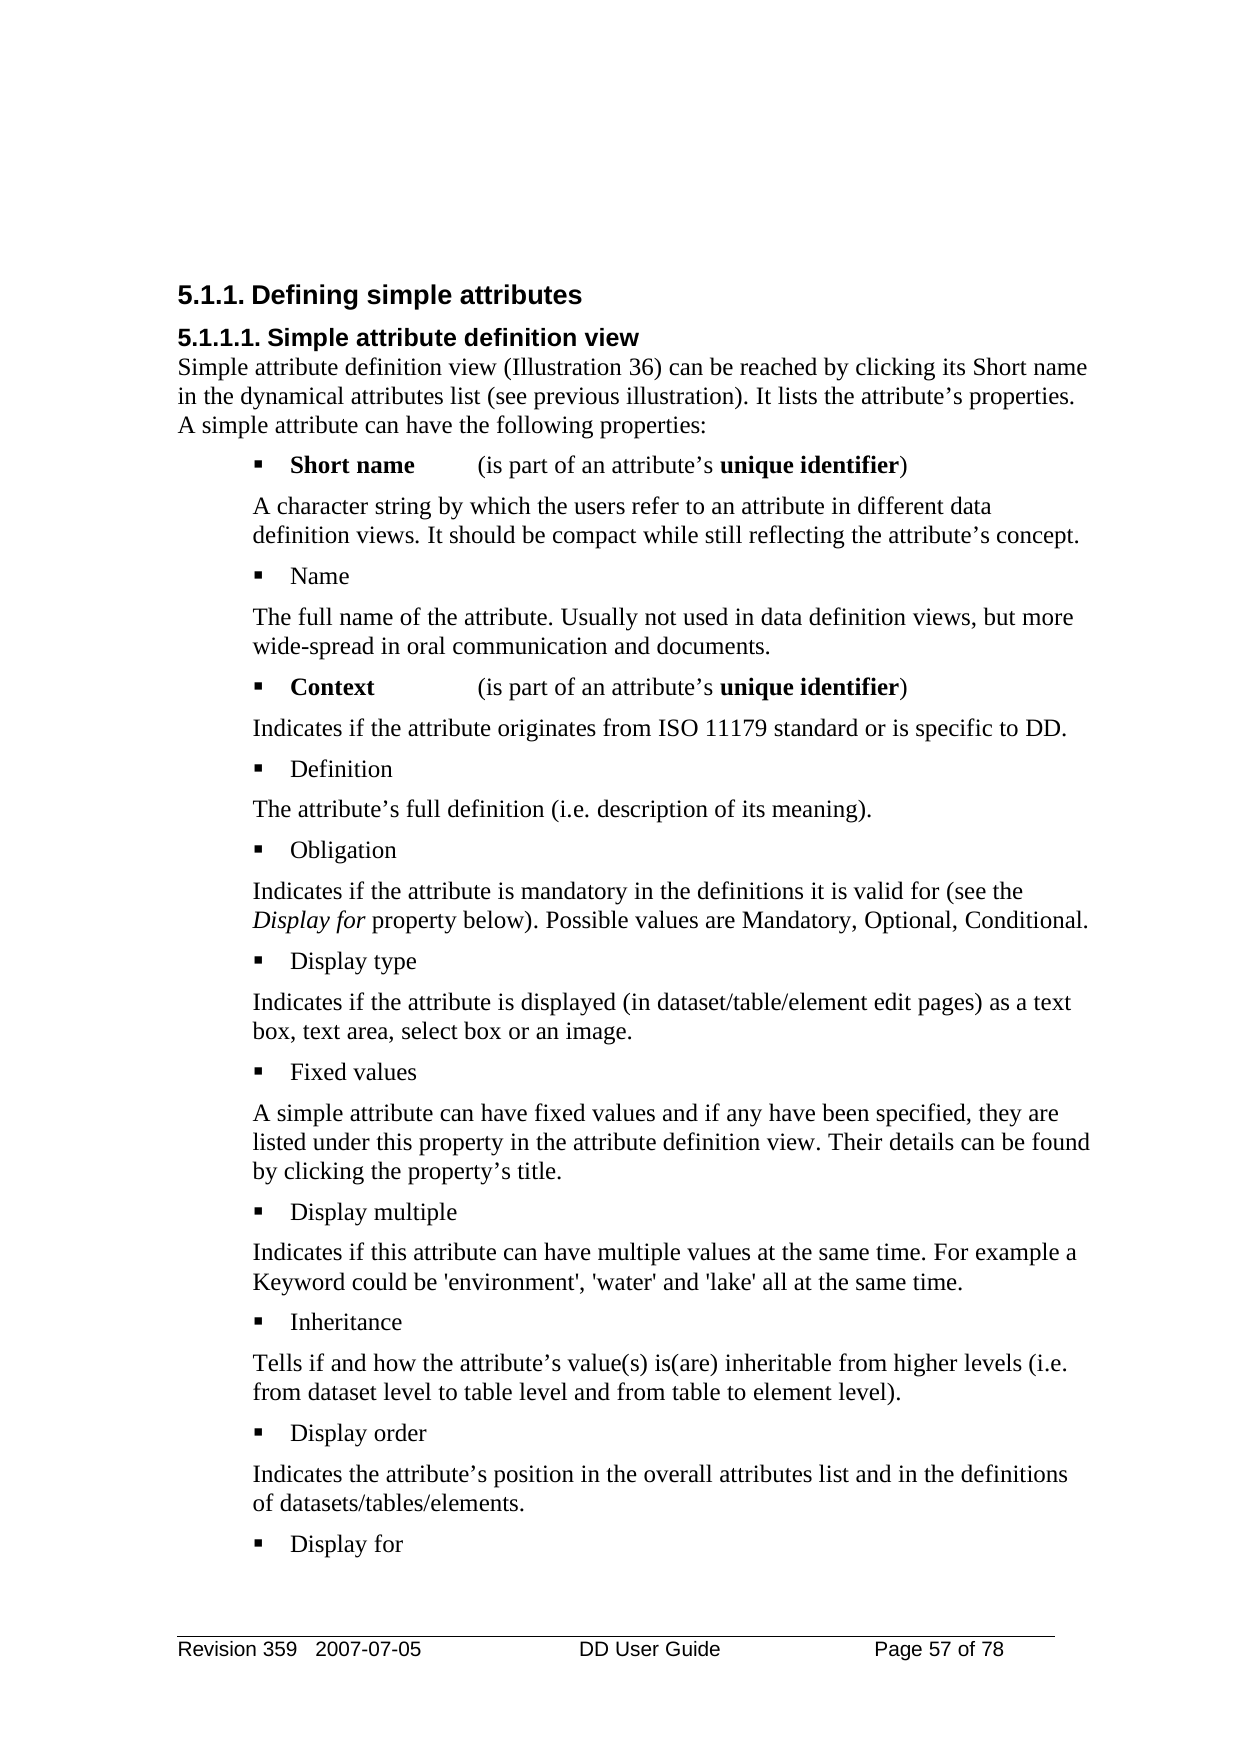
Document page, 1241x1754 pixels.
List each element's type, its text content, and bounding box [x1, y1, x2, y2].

list Display order [252, 1418, 1092, 1447]
list Obligation [252, 835, 1092, 864]
subtitle Defining simple attributes [177, 279, 1092, 310]
list Display multiple [252, 1196, 1092, 1226]
text A simple attribute can have fixed values and if any have been specified, they are listed under this property in the attribute definition view. Their details can be found by clicking the property’s title. [252, 1097, 1092, 1185]
text Indicates if the attribute is displayed (in dataset/table/element edit pages) as a text box, text area, select box or an image. [252, 987, 1092, 1045]
list Definition [252, 753, 1092, 783]
text Indicates if the attribute is mandatory in the definitions it is valid for (see the Display for property below). Possible values are Mandatory, Optional, Conditional. [252, 876, 1092, 934]
text Simple attribute definition view (Illustration 36) can be reached by clicking its Short name in the dynamical attributes list (see previous illustration). It lists the attribute’s properties. A simple attribute can have the following properties: [177, 351, 1092, 439]
text Tells if and how the attribute’s value(s) is(are) inheritable from higher levels (i.e. from dataset level to table level and from table to element level). [252, 1348, 1092, 1406]
text The attribute’s full definition (i.e. description of its meaning). [252, 794, 1092, 823]
text Indicates if the attribute originates from ISO 11179 standard or is specific to DD. [252, 713, 1092, 742]
text The full name of the attribute. Usually not used in data definition views, but more wide-spread in oral communication and documents. [252, 602, 1092, 660]
list Display type [252, 946, 1092, 975]
list Fixed values [252, 1057, 1092, 1086]
subtitle Simple attribute definition view [177, 322, 1092, 351]
text Indicates if this attribute can have multiple values at the same time. For example a Keyword could be 'environment', 'water' and 'lake' all at the same time. [252, 1237, 1092, 1295]
list Context (is part of an attribute’s unique identifier) [252, 672, 1092, 701]
list Inheritance [252, 1307, 1092, 1336]
list Display for [252, 1529, 1092, 1558]
text Indicates the attribute’s position in the overall attributes list and in the definitions of datasets/tables/elements. [252, 1459, 1092, 1517]
list Short name (is part of an attribute’s unique identifier) [252, 450, 1092, 479]
text A character string by which the users refer to an attribute in different data definition views. It should be compact while still reflecting the attribute’s concept. [252, 491, 1092, 549]
list Name [252, 561, 1092, 590]
